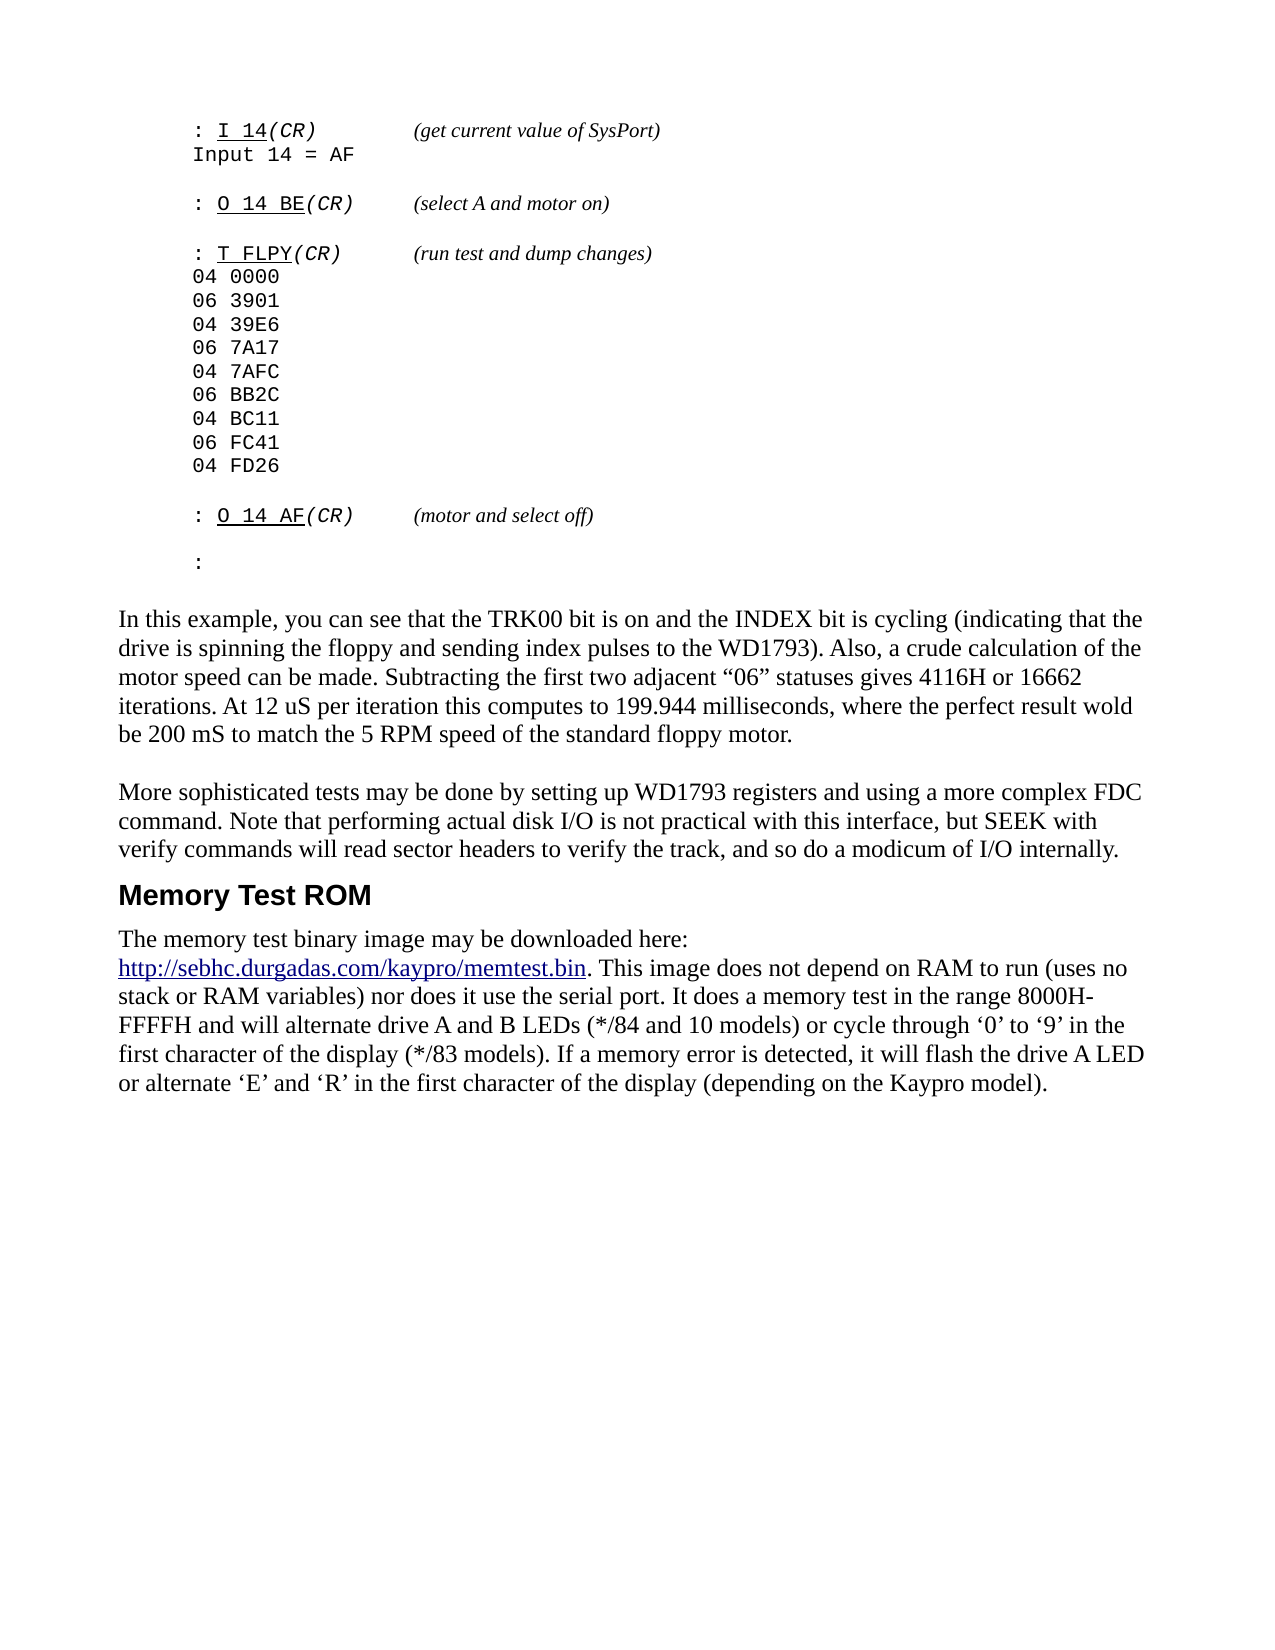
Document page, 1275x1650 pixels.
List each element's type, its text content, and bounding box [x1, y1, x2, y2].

text 04 7AFC [192, 361, 1157, 384]
text 06 7A17 [192, 337, 1157, 361]
text : O 14 AF(CR) (motor and select off) [192, 503, 1157, 528]
text In this example, you can see that the TRK00 bit is on and the INDEX bit is cycling (indicating that the drive is spinning the floppy and sending index pulses to the WD1793). Also, a crude calculation of the motor speed can be made. Subtracting the first two adjacent “06” statuses gives 4116H or 16662 iterations. At 12 uS per iteration this computes to 199.944 milliseconds, where the perfect result wold be 200 mS to match the 5 RPM speed of the standard floppy motor. [118, 604, 1157, 748]
text 06 BB2C [192, 384, 1157, 408]
text : I 14(CR) (get current value of SysPort) [192, 118, 1157, 144]
text 06 3901 [192, 290, 1157, 313]
text : [192, 552, 1157, 576]
text 04 0000 [192, 266, 1157, 290]
text The memory test binary image may be downloaded here: http://sebhc.durgadas.com/kaypro/memtest.bin. This image does not depend on RAM to run (uses no stack or RAM variables) nor does it use the serial port. It does a memory test in the range 8000H-FFFFH and will alternate drive A and B LEDs (*/84 and 10 models) or cycle through ‘0’ to ‘9’ in the first character of the display (*/83 models). If a memory error is detected, it will flash the drive A LED or alternate ‘E’ and ‘R’ in the first character of the display (depending on the Kaypro model). [118, 924, 1157, 1096]
text 06 FC41 [192, 432, 1157, 455]
text Input 14 = AF [192, 144, 1157, 167]
text : T FLPY(CR) (run test and dump changes) [192, 241, 1157, 266]
text 04 39E6 [192, 313, 1157, 337]
text 04 BC11 [192, 408, 1157, 432]
text 04 FD26 [192, 455, 1157, 479]
subtitle Memory Test ROM [118, 878, 1157, 911]
text : O 14 BE(CR) (select A and motor on) [192, 191, 1157, 217]
text More sophisticated tests may be done by setting up WD1793 registers and using a more complex FDC command. Note that performing actual disk I/O is not practical with this interface, but SEEK with verify commands will read sector headers to verify the track, and so do a modicum of I/O internally. [118, 777, 1157, 863]
